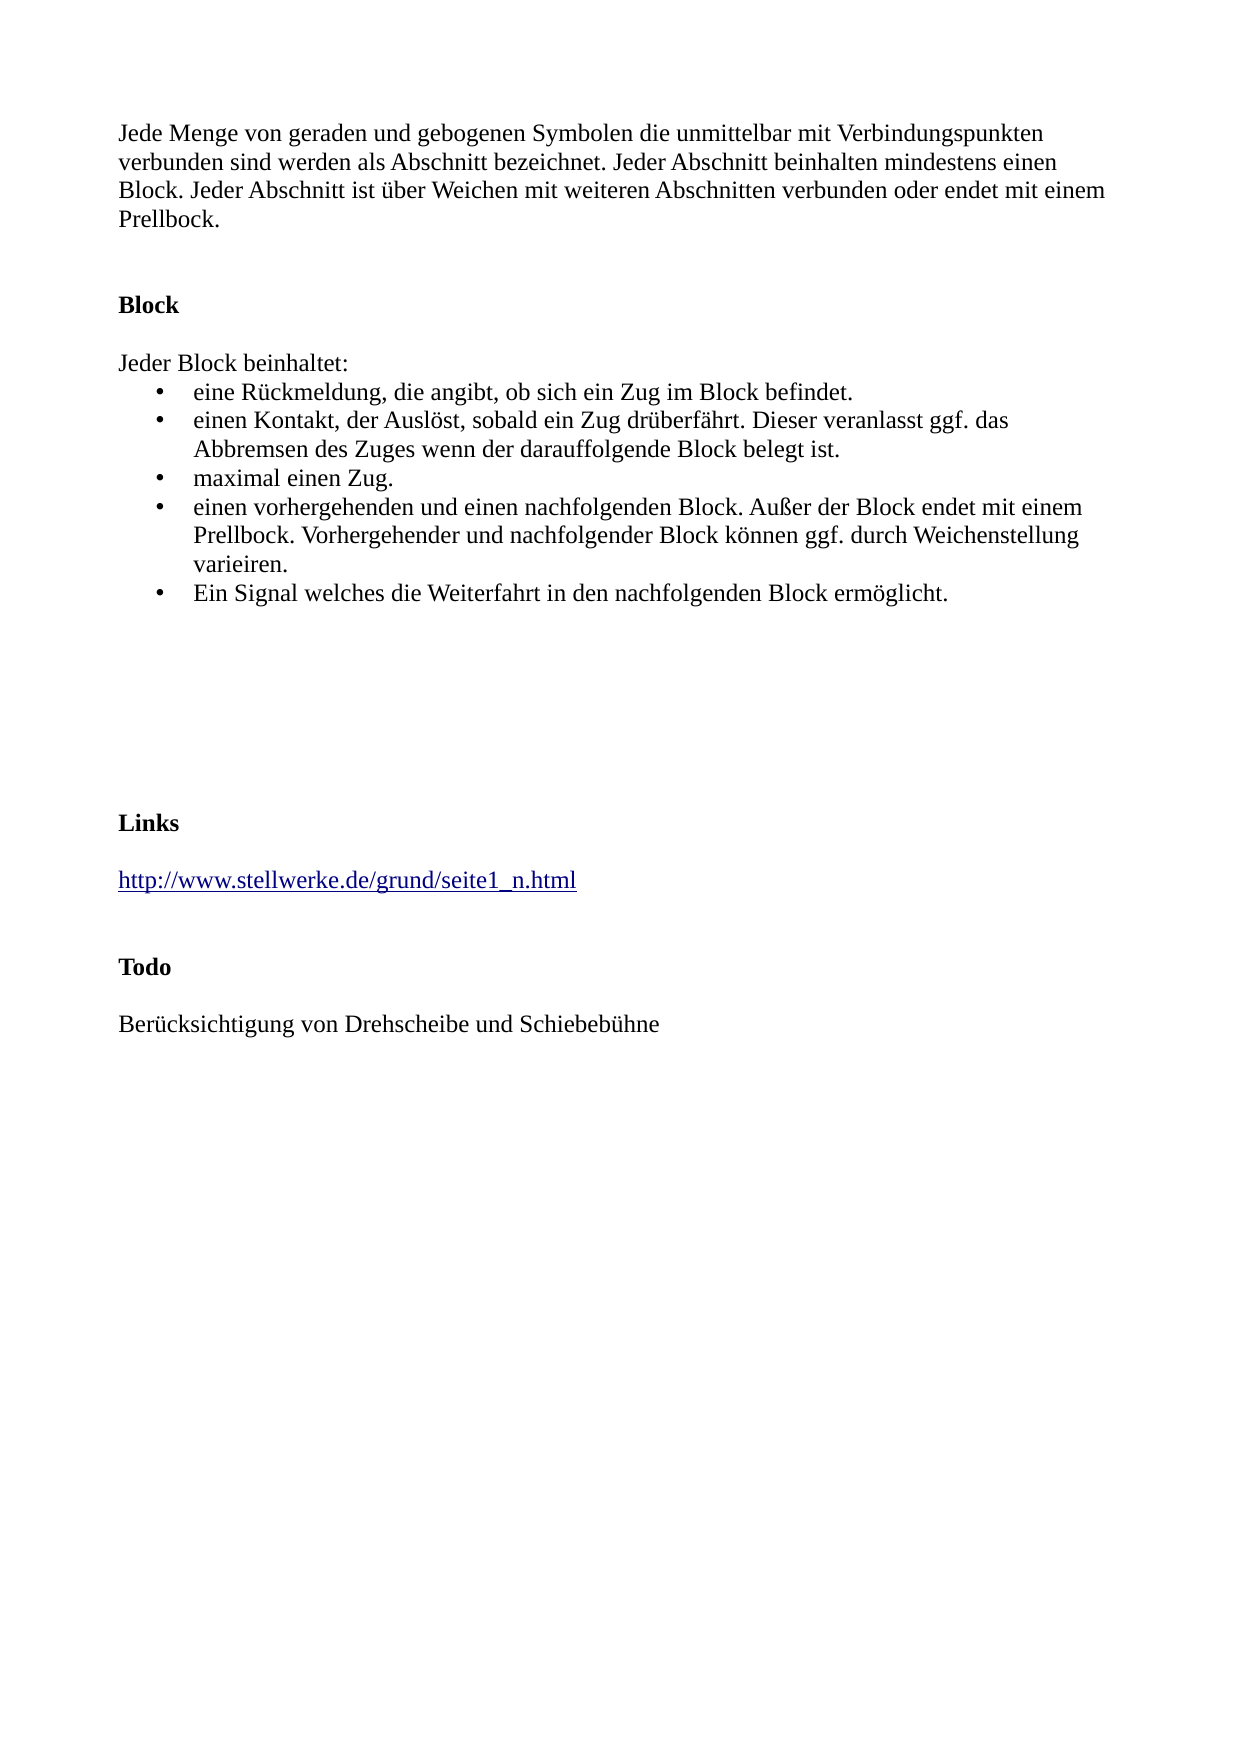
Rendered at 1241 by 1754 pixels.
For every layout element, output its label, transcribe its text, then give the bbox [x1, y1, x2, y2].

list maximal einen Zug. [156, 463, 1122, 492]
list eine Rückmeldung, die angibt, ob sich ein Zug im Block befindet. [156, 377, 1122, 406]
list Ein Signal welches die Weiterfahrt in den nachfolgenden Block ermöglicht. [156, 578, 1122, 607]
text Todo [118, 952, 1122, 981]
text Block [118, 291, 1122, 319]
text Jede Menge von geraden und gebogenen Symbolen die unmittelbar mit Verbindungspunkten verbunden sind werden als Abschnitt bezeichnet. Jeder Abschnitt beinhalten mindestens einen Block. Jeder Abschnitt ist über Weichen mit weiteren Abschnitten verbunden oder endet mit einem Prellbock. [118, 118, 1122, 233]
text http://www.stellwerke.de/grund/seite1_n.html [118, 866, 1122, 894]
list einen vorhergehenden und einen nachfolgenden Block. Außer der Block endet mit einem Prellbock. Vorhergehender und nachfolgender Block können ggf. durch Weichenstellung varieiren. [156, 492, 1122, 578]
text Jeder Block beinhaltet: [118, 348, 1122, 377]
text Links [118, 808, 1122, 837]
text Berücksichtigung von Drehscheibe und Schiebebühne [118, 1009, 1122, 1038]
list einen Kontakt, der Auslöst, sobald ein Zug drüberfährt. Dieser veranlasst ggf. das Abbremsen des Zuges wenn der darauffolgende Block belegt ist. [156, 406, 1122, 463]
